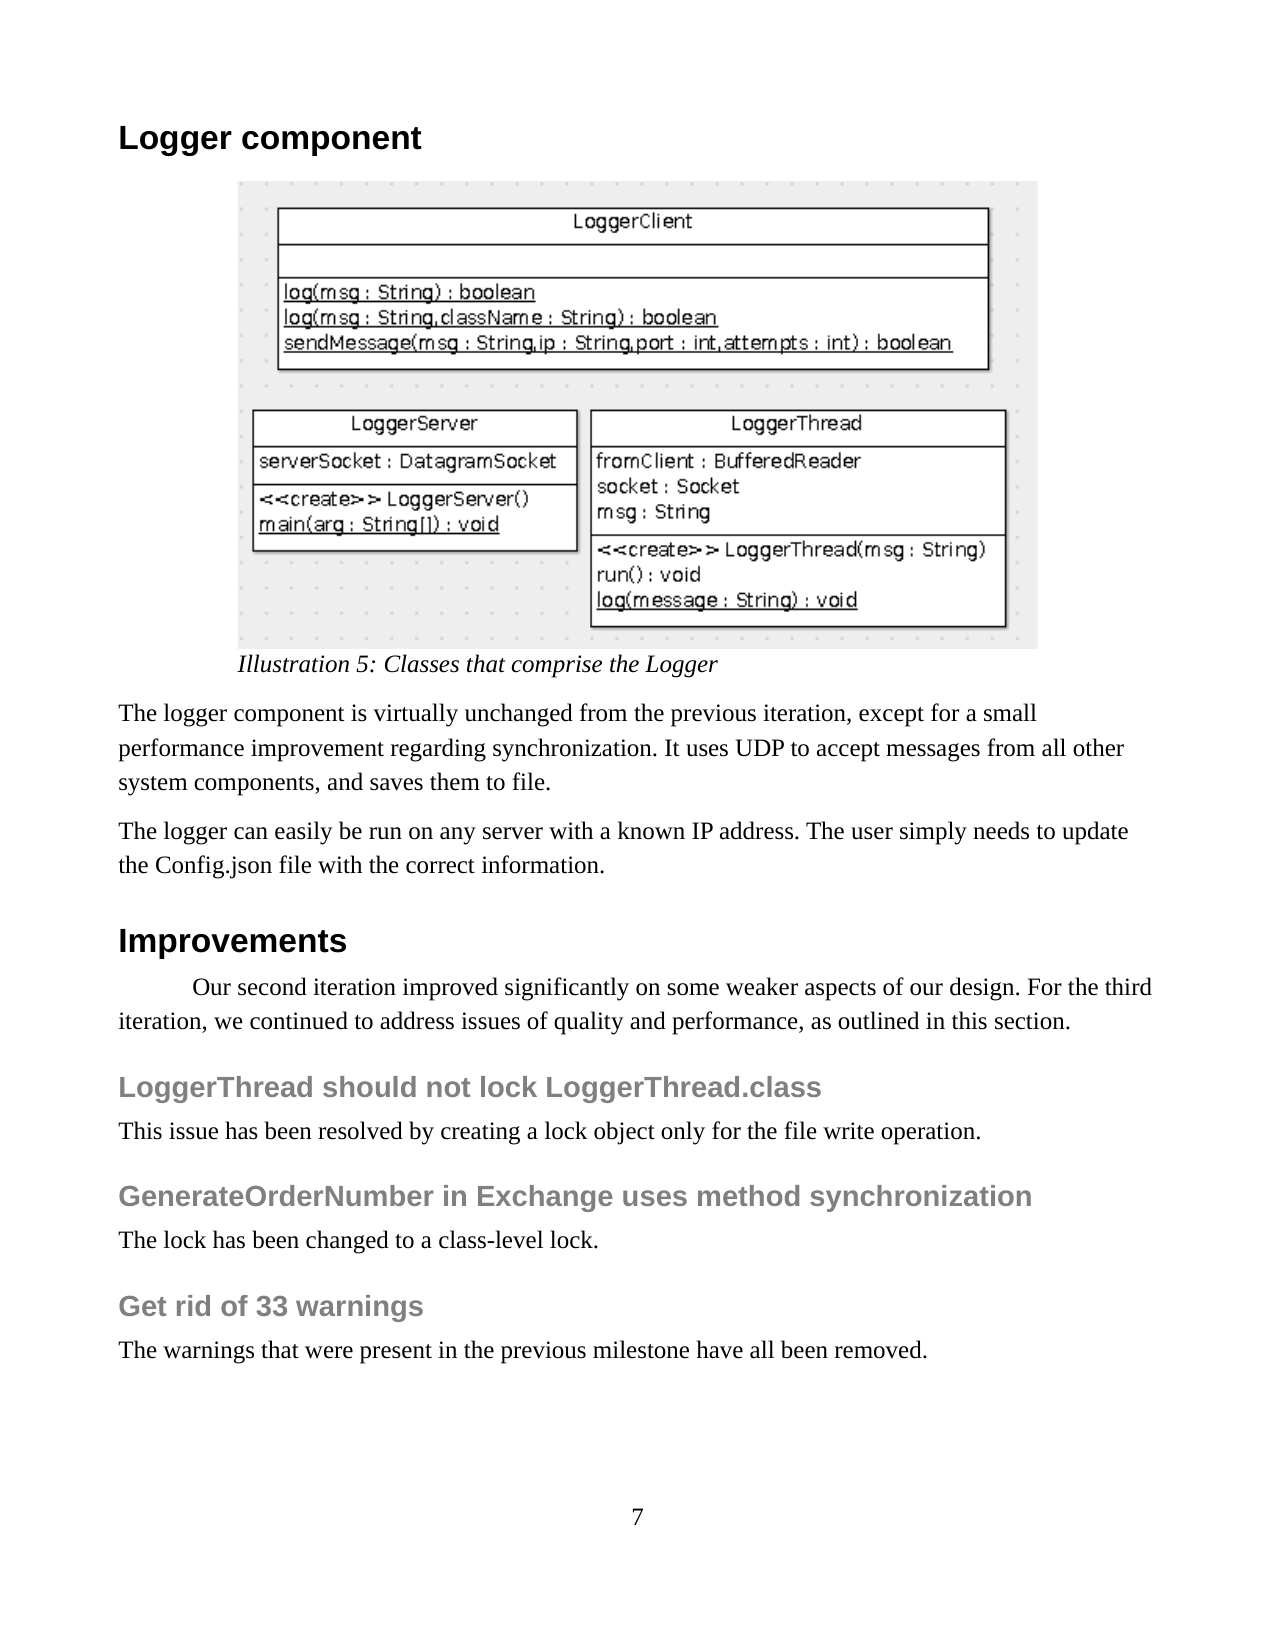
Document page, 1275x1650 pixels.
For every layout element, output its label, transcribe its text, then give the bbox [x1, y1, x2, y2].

text Our second iteration improved significantly on some weaker aspects of our design. For the third iteration, we continued to address issues of quality and performance, as outlined in this section. [118, 972, 1157, 1035]
text This issue has been resolved by creating a lock object only for the file write operation. [118, 1116, 1157, 1144]
subtitle Improvements [118, 921, 1157, 959]
text The warnings that were present in the previous milestone have all been removed. [118, 1335, 1157, 1364]
subtitle GenerateOrderNumber in Exchange uses method synchronization [118, 1179, 1157, 1213]
text The logger can easily be run on any server with a known IP address. The user simply needs to update the Config.json file with the correct information. [118, 816, 1157, 879]
text The lock has been changed to a class-level lock. [118, 1226, 1157, 1254]
subtitle Logger component [118, 118, 1157, 157]
text Illustration 5: Classes that comprise the Logger [237, 649, 1038, 678]
text The logger component is virtually unchanged from the previous iteration, except for a small performance improvement regarding synchronization. It uses UDP to accept messages from all other system components, and saves them to file. [118, 698, 1157, 796]
subtitle LoggerThread should not lock LoggerThread.class [118, 1070, 1157, 1103]
subtitle Get rid of 33 warnings [118, 1289, 1157, 1323]
